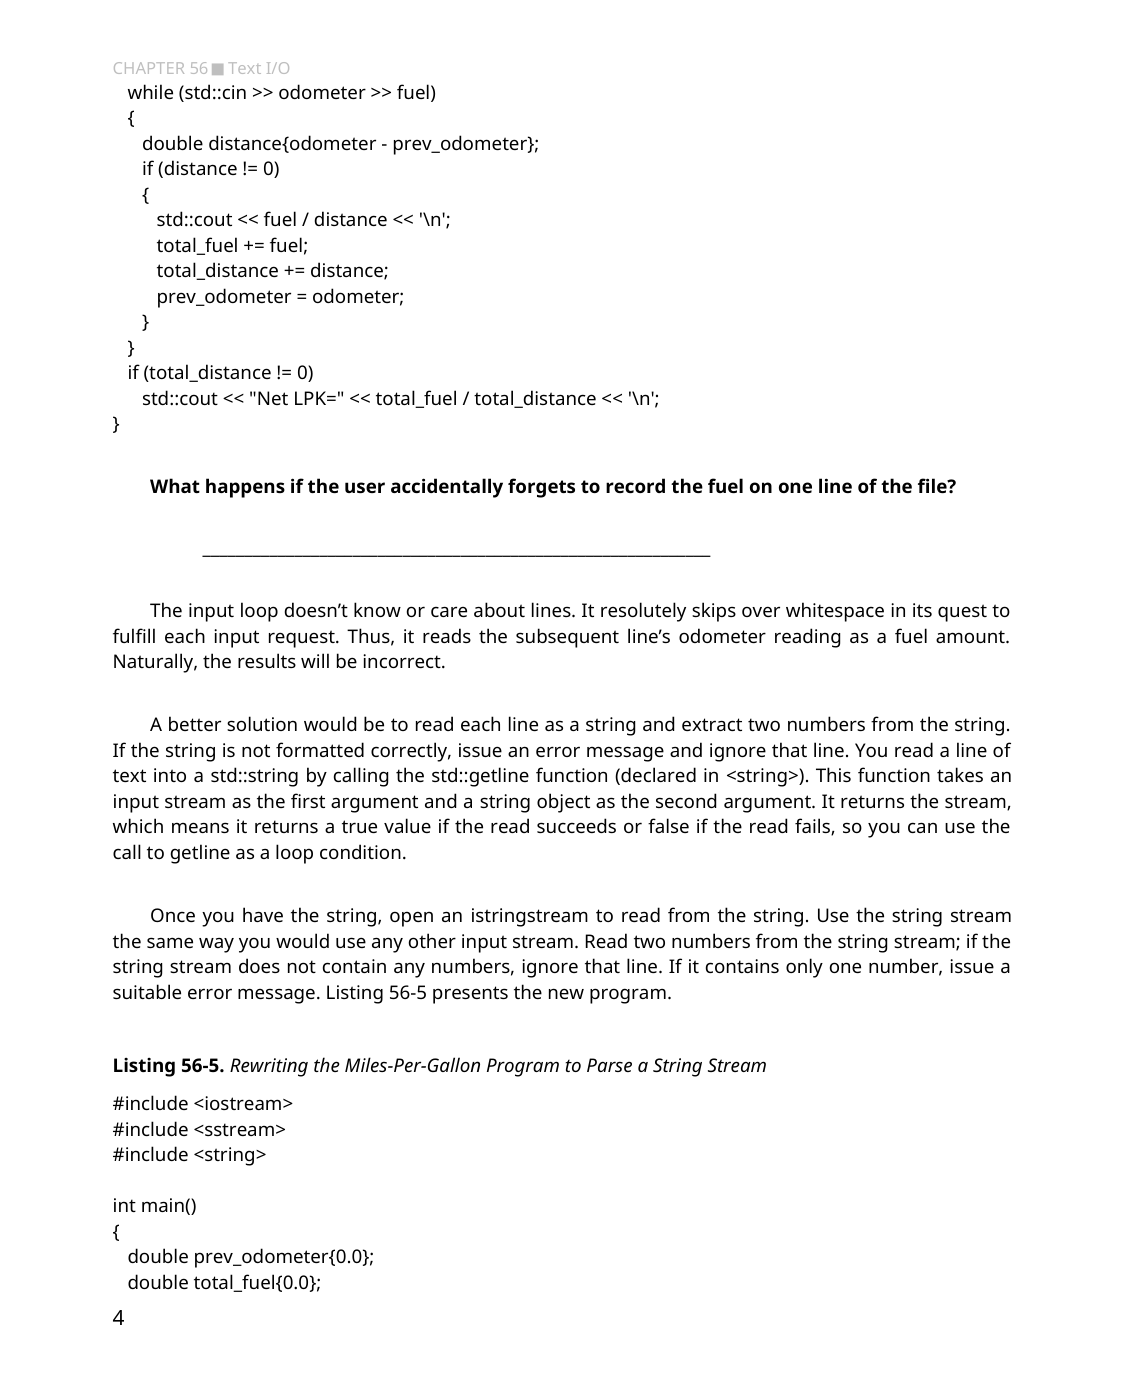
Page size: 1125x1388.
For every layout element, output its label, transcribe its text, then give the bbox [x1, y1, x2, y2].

text double prev_odometer{0.0}; [112, 1243, 1012, 1269]
text What happens if the user accidentally forgets to record the fuel on one line of the file? [112, 474, 1012, 499]
text } [112, 309, 1012, 334]
text total_fuel += fuel; [112, 232, 1012, 258]
text A better solution would be to read each line as a string and extract two numbers from the string. If the string is not formatted correctly, issue an error message and ignore that line. You read a line of text into a std::string by calling the std::getline function (declared in <string>). This function takes an input stream as the first argument and a string object as the second argument. It returns the stream, which means it returns a true value if the read succeeds or false if the read fails, so you can use the call to getline as a loop condition. [112, 712, 1012, 865]
text #include <string> [112, 1141, 1012, 1167]
text The input loop doesn’t know or care about lines. It resolutely skips over whitespace in its quest to fulfill each input request. Thus, it reads the subsequent line’s odometer reading as a fuel amount. Naturally, the results will be incorrect. [112, 598, 1012, 674]
text int main() [112, 1192, 1012, 1218]
text Listing 56-5. Rewriting the Miles-Per-Gallon Program to Parse a String Stream [112, 1052, 1012, 1078]
text std::cout << "Net LPK=" << total_fuel / total_distance << '\n'; [112, 385, 1012, 411]
text #include <sstream> [112, 1116, 1012, 1141]
text { [112, 104, 1012, 130]
text double distance{odometer - prev_odometer}; [112, 130, 1012, 156]
list _____________________________________________________________ [202, 535, 1012, 560]
text std::cout << fuel / distance << '\n'; [112, 207, 1012, 232]
text total_distance += distance; [112, 258, 1012, 283]
text prev_odometer = odometer; [112, 283, 1012, 309]
text double total_fuel{0.0}; [112, 1269, 1012, 1294]
text } [112, 334, 1012, 360]
text { [112, 1218, 1012, 1243]
text if (total_distance != 0) [112, 360, 1012, 385]
text if (distance != 0) [112, 156, 1012, 181]
text while (std::cin >> odometer >> fuel) [112, 79, 1012, 104]
text { [112, 181, 1012, 207]
text #include <iostream> [112, 1090, 1012, 1116]
text } [112, 411, 1012, 436]
text Once you have the string, open an istringstream to read from the string. Use the string stream the same way you would use any other input stream. Read two numbers from the string stream; if the string stream does not contain any numbers, ignore that line. If it contains only one number, issue a suitable error message. Listing 56-5 presents the new program. [112, 902, 1012, 1004]
